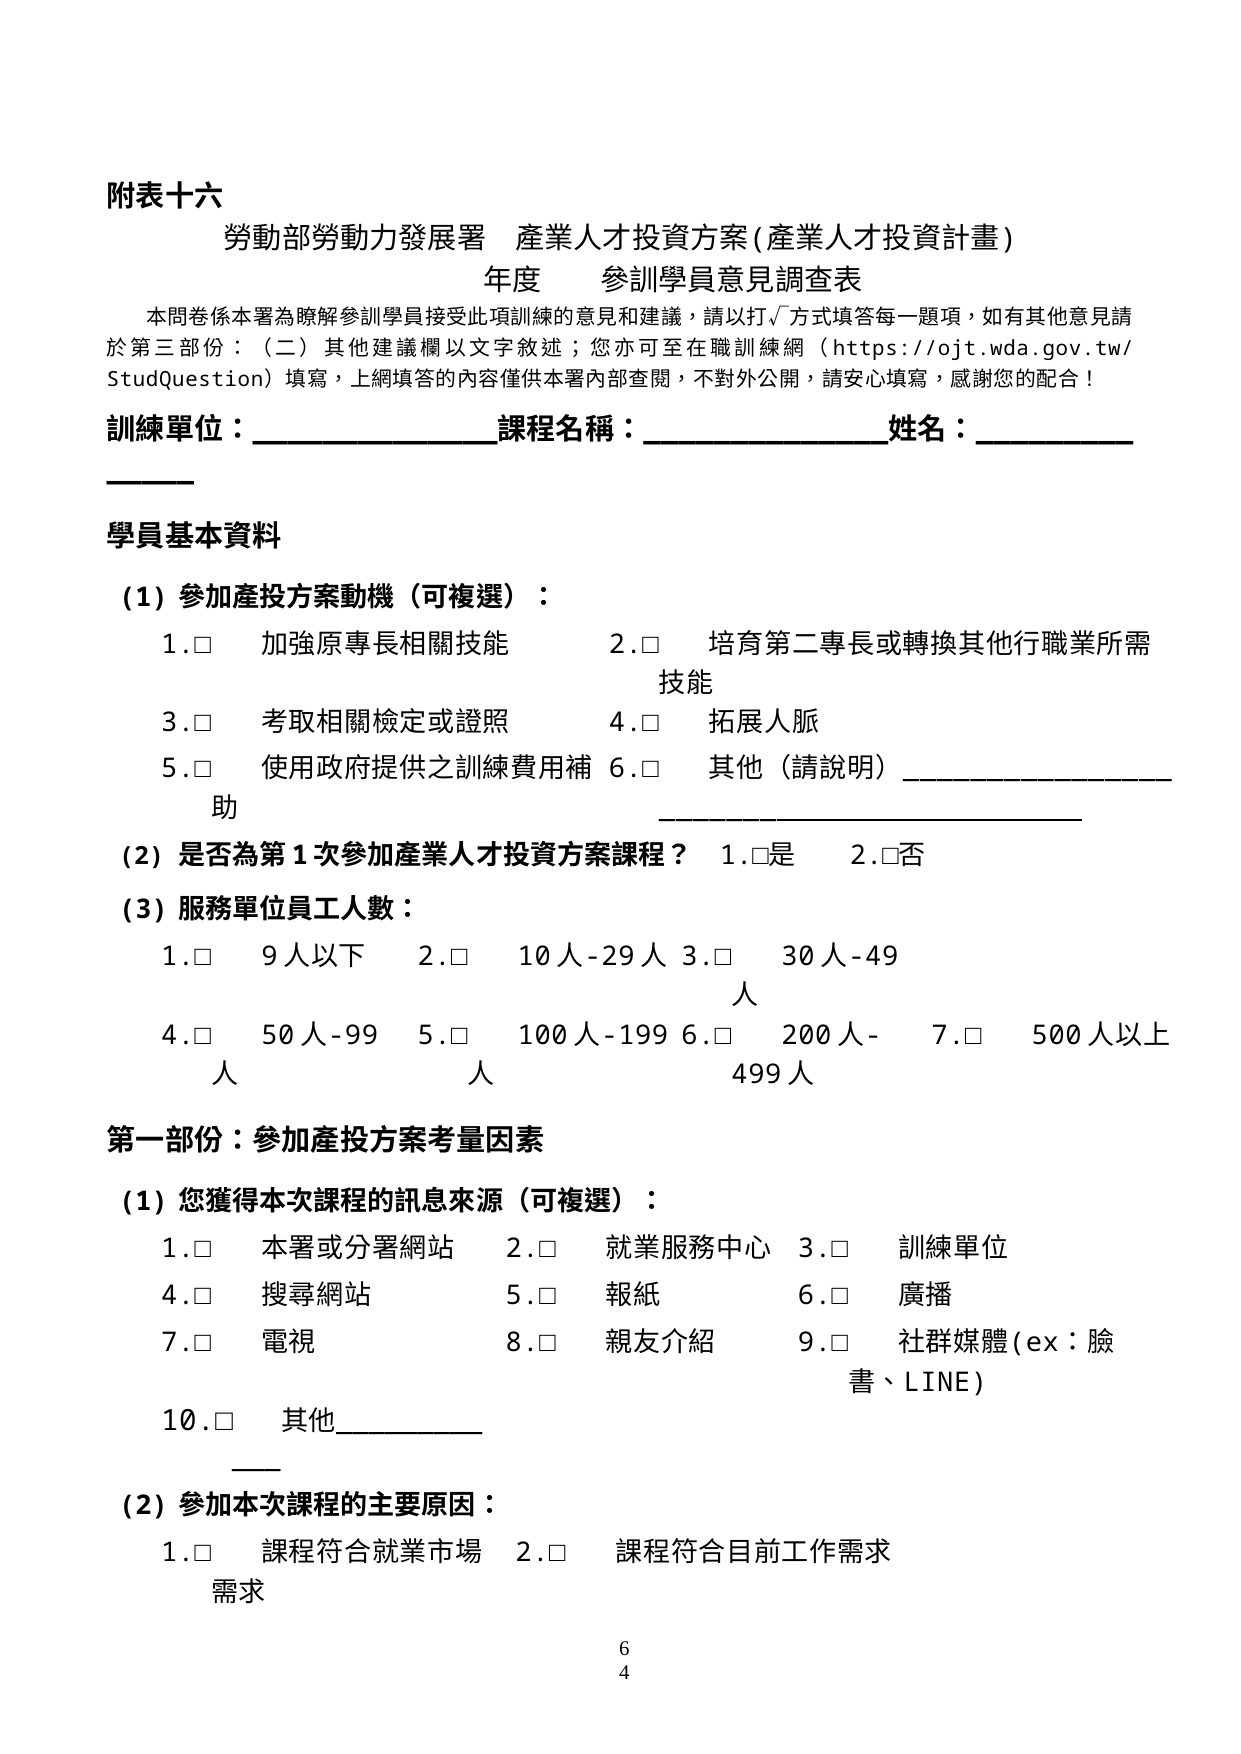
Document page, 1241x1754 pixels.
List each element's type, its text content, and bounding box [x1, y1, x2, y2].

list 您獲得本次課程的訊息來源（可複選）： [119, 1179, 1134, 1218]
list 服務單位員工人數： [119, 887, 1134, 926]
text 附表十六 [106, 172, 1134, 214]
text 學員基本資料 [106, 513, 1134, 555]
table_cell 使用政府提供之訓練費用補助 [162, 746, 610, 825]
table_cell 搜尋網站 [162, 1273, 507, 1320]
table_cell 電視 [162, 1320, 507, 1399]
list 是否為第1次參加產業人才投資方案課程？ 1.□是 2.□否 [119, 833, 1134, 872]
table_cell 社群媒體(ex：臉書、LINE) [799, 1320, 1189, 1399]
text 第一部份：參加產投方案考量因素 [106, 1116, 1134, 1159]
table_cell 100人-199人 [419, 1013, 682, 1091]
table_cell 200人-499人 [682, 1013, 932, 1091]
table_cell 其他（請說明）_______________________ [610, 746, 1189, 825]
table_header 本署或分署網站 [162, 1226, 507, 1273]
table_cell 其他____________ [162, 1399, 507, 1476]
table_cell [799, 1399, 1189, 1476]
table_cell 報紙 [507, 1273, 799, 1320]
list 參加本次課程的主要原因： [119, 1483, 1134, 1523]
table_header 培育第二專長或轉換其他行職業所需技能 [610, 622, 1189, 700]
table_header 10人-29人 [419, 934, 682, 1013]
table_header 訓練單位 [799, 1226, 1189, 1273]
table_header 加強原專長相關技能 [162, 622, 610, 700]
table_cell 廣播 [799, 1273, 1189, 1320]
table_cell 親友介紹 [507, 1320, 799, 1399]
table_header 9人以下 [162, 934, 418, 1013]
table_header 就業服務中心 [507, 1226, 799, 1273]
list 參加產投方案動機（可複選）： [119, 575, 1134, 614]
table_header 課程符合目前工作需求 [516, 1530, 918, 1609]
table_cell 500人以上 [933, 1013, 1189, 1091]
text 年度 參訓學員意見調查表 [106, 257, 1134, 299]
table_cell 拓展人脈 [610, 700, 1189, 746]
table_header [919, 1530, 1210, 1609]
table_cell 考取相關檢定或證照 [162, 700, 610, 746]
table_header 課程符合就業市場需求 [162, 1530, 516, 1609]
table_header 30人-49人 [682, 934, 932, 1013]
text 訓練單位：______________課程名稱：______________姓名：______________ [106, 406, 1134, 488]
table_cell [507, 1399, 799, 1476]
table_cell 50人-99人 [162, 1013, 418, 1091]
text 本問卷係本署為瞭解參訓學員接受此項訓練的意見和建議，請以打√方式填答每一題項，如有其他意見請於第三部份：（二）其他建議欄以文字敘述；您亦可至在職訓練網（https://ojt.wda.gov.tw/StudQuestion）填寫，上網填答的內容僅供本署內部查閱，不對外公開，請安心填寫，感謝您的配合！ [106, 299, 1134, 393]
text 勞動部勞動力發展署 產業人才投資方案(產業人才投資計畫) [106, 214, 1134, 257]
table_header [933, 934, 1189, 1013]
